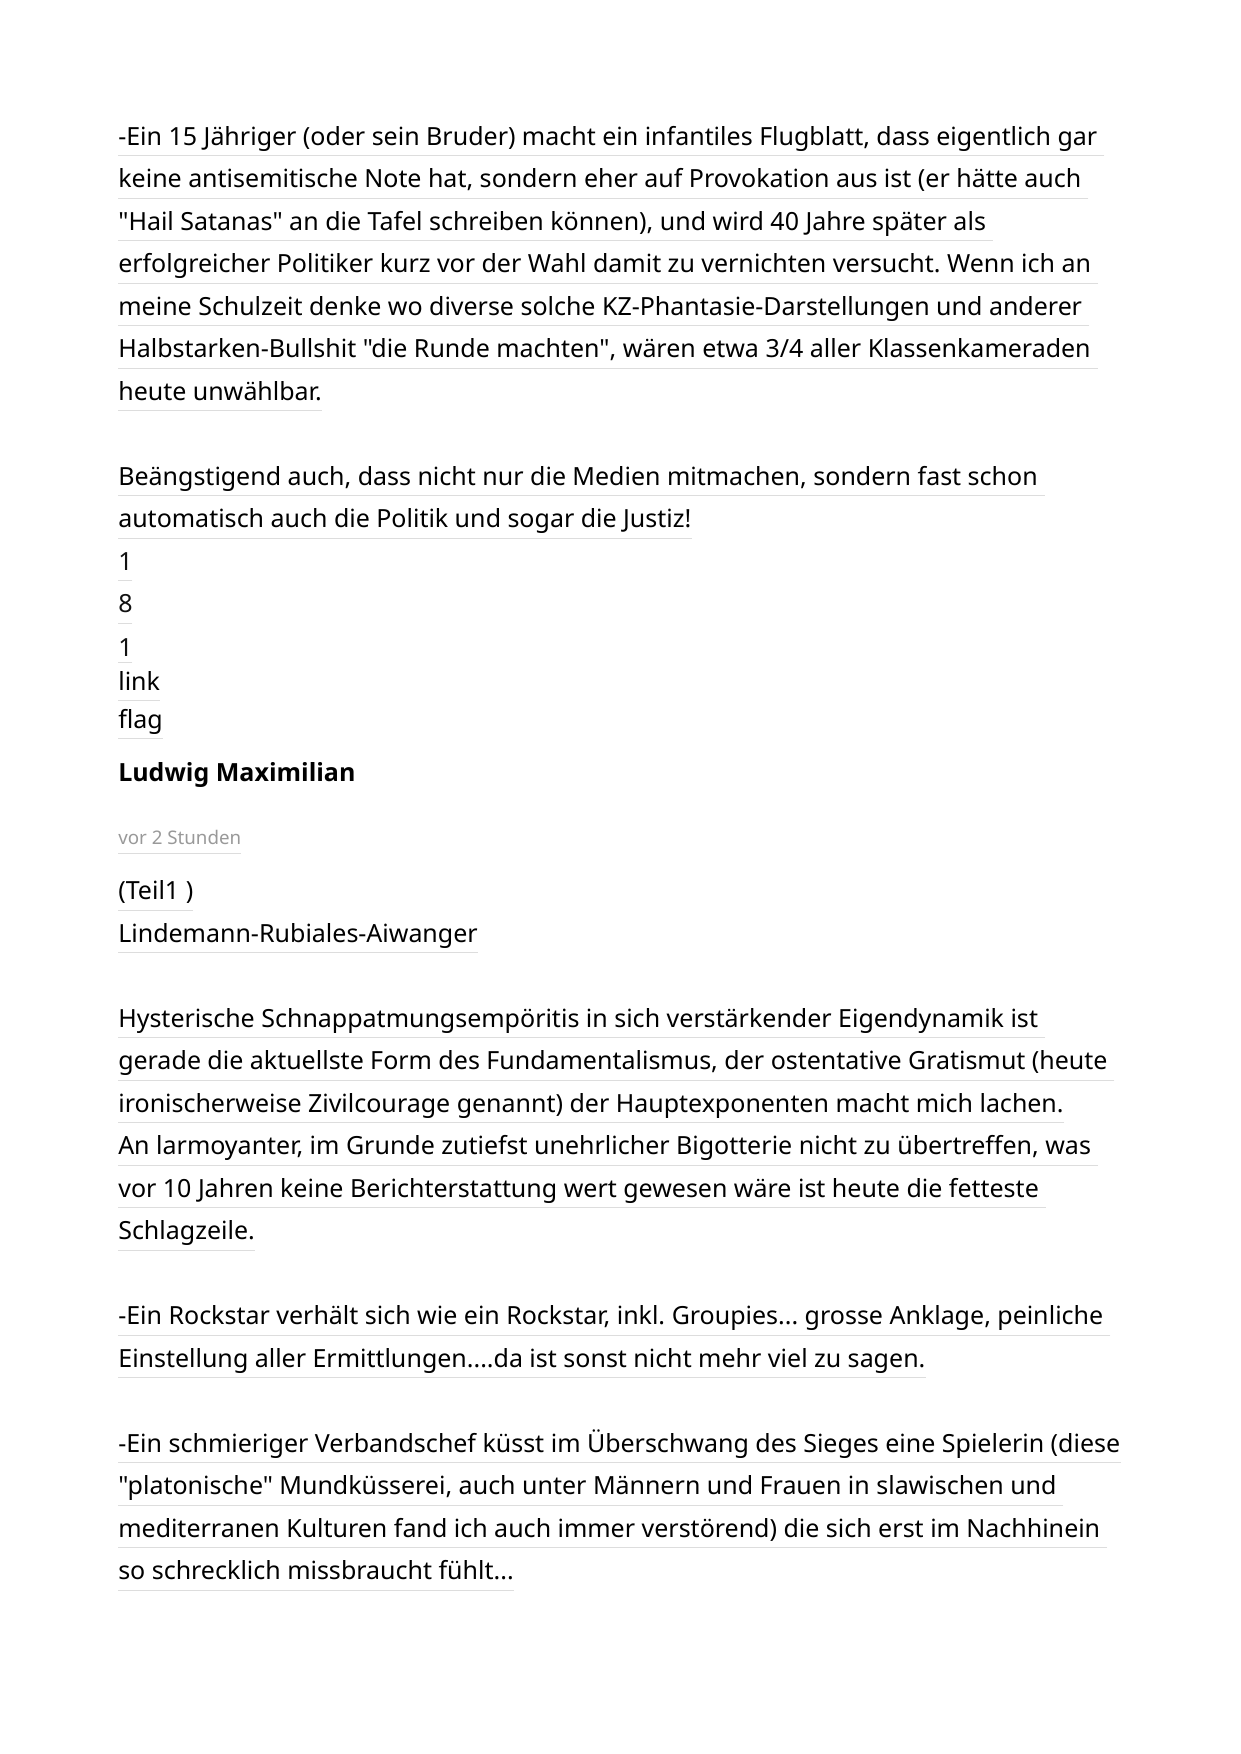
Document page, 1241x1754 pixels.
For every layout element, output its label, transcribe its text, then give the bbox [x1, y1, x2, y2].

text 1 [118, 543, 1122, 581]
text flag [118, 701, 1122, 739]
text 1 [118, 628, 1122, 663]
text (Teil1 ) Lindemann-Rubiales-Aiwanger Hysterische Schnappatmungsempöritis in sich verstärkender Eigendynamik ist gerade die aktuellste Form des Fundamentalismus, der ostentative Gratismut (heute ironischerweise Zivilcourage genannt) der Hauptexponenten macht mich lachen. An larmoyanter, im Grunde zutiefst unehrlicher Bigotterie nicht zu übertreffen, was vor 10 Jahren keine Berichterstattung wert gewesen wäre ist heute die fetteste Schlagzeile. -Ein Rockstar verhält sich wie ein Rockstar, inkl. Groupies... grosse Anklage, peinliche Einstellung aller Ermittlungen....da ist sonst nicht mehr viel zu sagen. -Ein schmieriger Verbandschef küsst im Überschwang des Sieges eine Spielerin (diese [118, 873, 1122, 1462]
text "platonische" Mundküsserei, auch unter Männern und Frauen in slawischen und mediterranen Kulturen fand ich auch immer verstörend) die sich erst im Nachhinein so schrecklich missbraucht fühlt... [118, 1463, 1122, 1591]
text 8 [118, 586, 1122, 624]
text Ludwig Maximilian [118, 755, 1122, 789]
text -Ein 15 Jähriger (oder sein Bruder) macht ein infantiles Flugblatt, dass eigentlich gar keine antisemitische Note hat, sondern eher auf Provokation aus ist (er hätte auch "Hail Satanas" an die Tafel schreiben können), und wird 40 Jahre später als erfolgreicher Politiker kurz vor der Wahl damit zu vernichten versucht. Wenn ich an meine Schulzeit denke wo diverse solche KZ-Phantasie-Darstellungen und anderer Halbstarken-Bullshit "die Runde machten", wären etwa 3/4 aller Klassenkameraden heute unwählbar. Beängstigend auch, dass nicht nur die Medien mitmachen, sondern fast schon automatisch auch die Politik und sogar die Justiz! [118, 118, 1122, 539]
text link [118, 663, 1122, 701]
text vor 2 Stunden [118, 824, 1117, 854]
